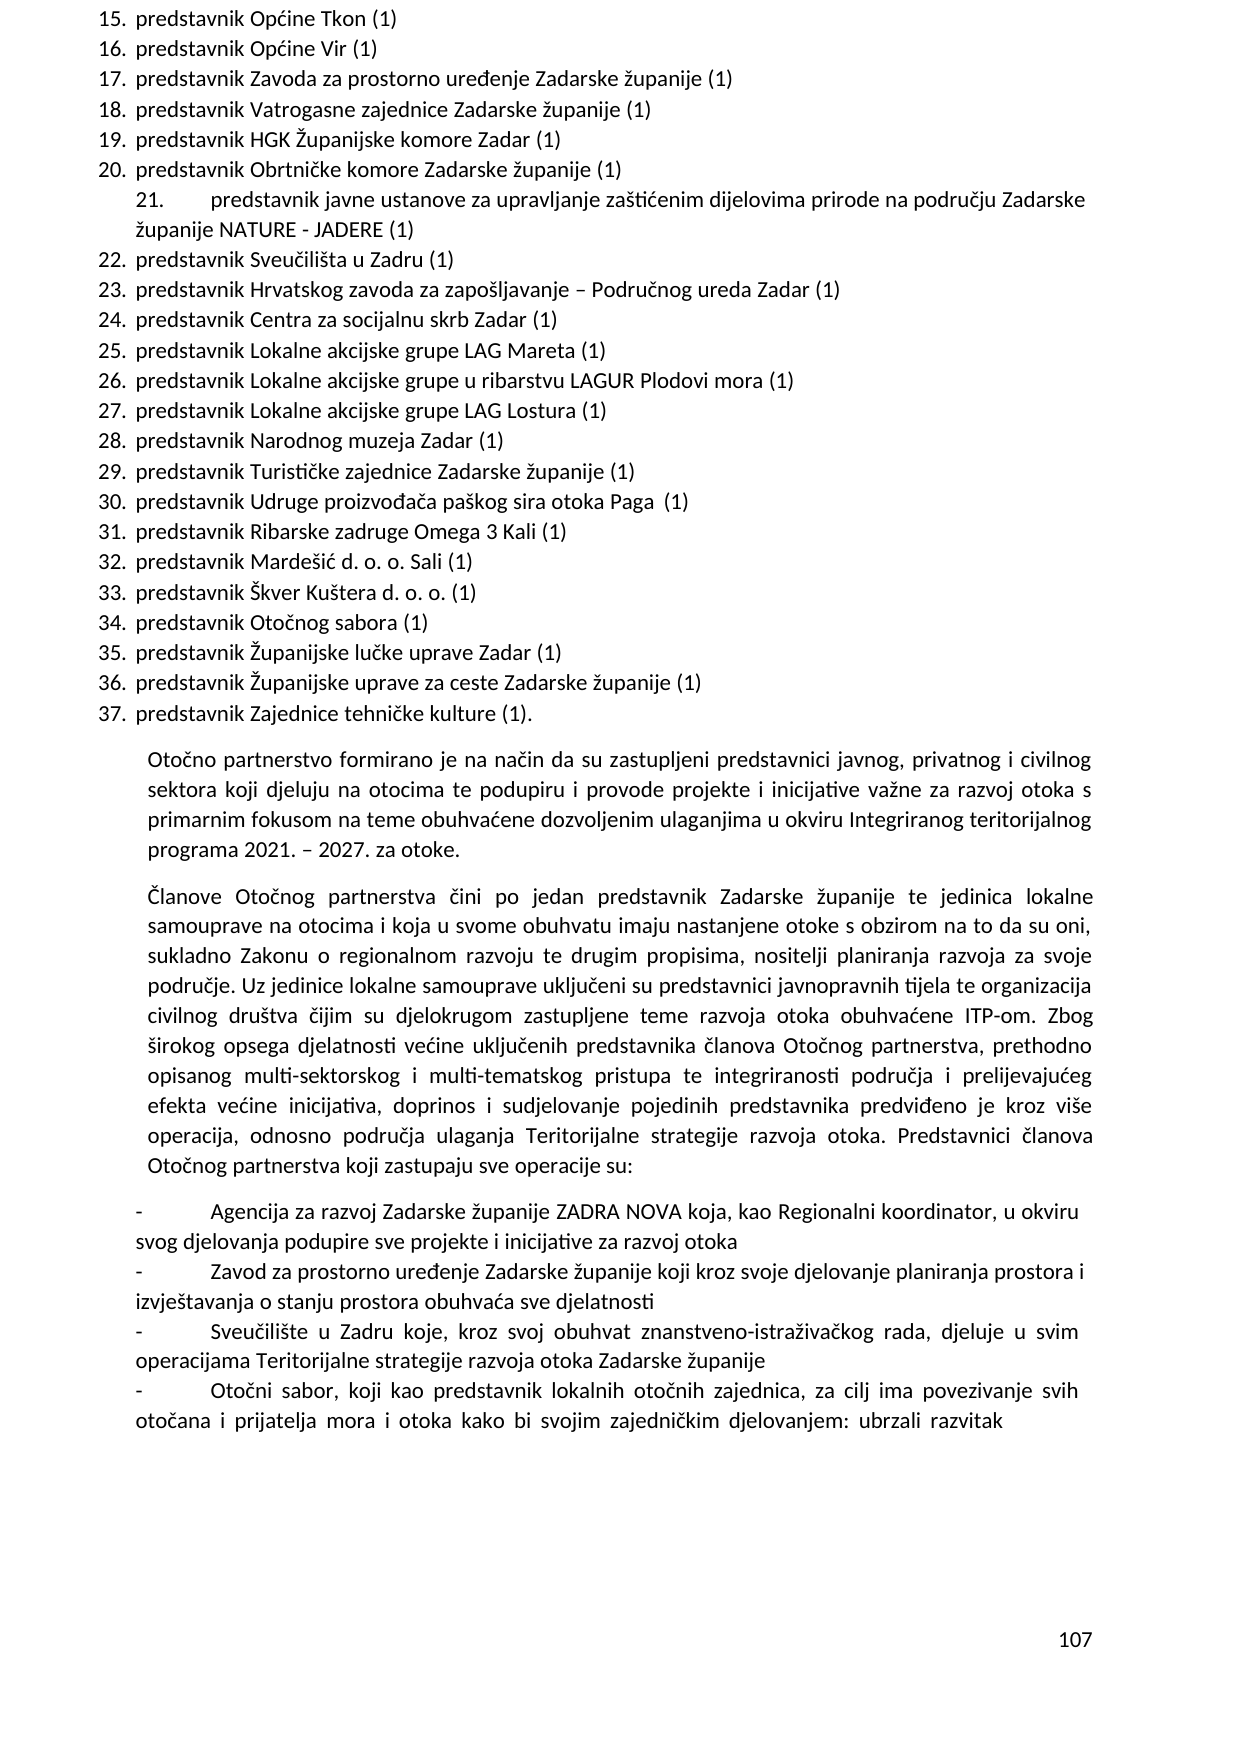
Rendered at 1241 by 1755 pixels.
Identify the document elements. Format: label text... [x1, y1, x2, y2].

list predstavnik Obrtničke komore Zadarske županije (1) [98, 155, 1153, 183]
list Zavod za prostorno uređenje Zadarske županije koji kroz svoje djelovanje planiranja prostora i izvještavanja o stanju prostora obuhvaća sve djelatnosti [135, 1257, 1093, 1315]
list predstavnik javne ustanove za upravljanje zaštićenim dijelovima prirode na području Zadarske županije NATURE - JADERE (1) [135, 185, 1093, 243]
list predstavnik Lokalne akcijske grupe u ribarstvu LAGUR Plodovi mora (1) [98, 366, 1153, 394]
list predstavnik Zavoda za prostorno uređenje Zadarske županije (1) [98, 64, 1153, 92]
list predstavnik Općine Tkon (1) [98, 4, 1153, 32]
list predstavnik Lokalne akcijske grupe LAG Mareta (1) [98, 336, 1153, 364]
text Članove Otočnog partnerstva čini po jedan predstavnik Zadarske županije te jedinica lokalne samouprave na otocima i koja u svome obuhvatu imaju nastanjene otoke s obzirom na to da su oni, sukladno Zakonu o regionalnom razvoju te drugim propisima, nositelji planiranja razvoja za svoje područje. Uz jedinice lokalne samouprave uključeni su predstavnici javnopravnih tijela te organizacija civilnog društva čijim su djelokrugom zastupljene teme razvoja otoka obuhvaćene ITP-om. Zbog širokog opsega djelatnosti većine uključenih predstavnika članova Otočnog partnerstva, prethodno opisanog multi-sektorskog i multi-tematskog pristupa te integriranosti područja i prelijevajućeg efekta većine inicijativa, doprinos i sudjelovanje pojedinih predstavnika predviđeno je kroz više operacija, odnosno područja ulaganja Teritorijalne strategije razvoja otoka. Predstavnici članova Otočnog partnerstva koji zastupaju sve operacije su: [147, 882, 1093, 1179]
list Otočni sabor, koji kao predstavnik lokalnih otočnih zajednica, za cilj ima povezivanje svih otočana i prijatelja mora i otoka kako bi svojim zajedničkim djelovanjem: ubrzali razvitak [135, 1377, 1093, 1434]
list predstavnik Zajednice tehničke kulture (1). [98, 699, 1153, 727]
list Agencija za razvoj Zadarske županije ZADRA NOVA koja, kao Regionalni koordinator, u okviru svog djelovanja podupire sve projekte i inicijative za razvoj otoka [135, 1197, 1094, 1255]
list predstavnik Vatrogasne zajednice Zadarske županije (1) [98, 95, 1153, 123]
list predstavnik Lokalne akcijske grupe LAG Lostura (1) [98, 396, 1153, 424]
list predstavnik Mardešić d. o. o. Sali (1) [98, 547, 1153, 576]
list predstavnik Turističke zajednice Zadarske županije (1) [98, 457, 1153, 485]
list predstavnik Hrvatskog zavoda za zapošljavanje – Područnog ureda Zadar (1) [98, 275, 1153, 303]
list predstavnik Centra za socijalnu skrb Zadar (1) [98, 306, 1153, 333]
list predstavnik Škver Kuštera d. o. o. (1) [98, 578, 1153, 606]
list predstavnik Županijske uprave za ceste Zadarske županije (1) [98, 668, 1153, 696]
list predstavnik Sveučilišta u Zadru (1) [98, 245, 1153, 273]
list predstavnik Općine Vir (1) [98, 34, 1153, 62]
list predstavnik HGK Županijske komore Zadar (1) [98, 125, 1153, 153]
list Sveučilište u Zadru koje, kroz svoj obuhvat znanstveno-istraživačkog rada, djeluje u svim operacijama Teritorijalne strategije razvoja otoka Zadarske županije [135, 1317, 1094, 1375]
list predstavnik Otočnog sabora (1) [98, 608, 1153, 636]
list predstavnik Udruge proizvođača paškog sira otoka Paga (1) [98, 487, 1153, 515]
text Otočno partnerstvo formirano je na način da su zastupljeni predstavnici javnog, privatnog i civilnog sektora koji djeluju na otocima te podupiru i provode projekte i inicijative važne za razvoj otoka s primarnim fokusom na teme obuhvaćene dozvoljenim ulaganjima u okviru Integriranog teritorijalnog programa 2021. – 2027. za otoke. [147, 746, 1093, 863]
list predstavnik Narodnog muzeja Zadar (1) [98, 427, 1153, 454]
list predstavnik Ribarske zadruge Omega 3 Kali (1) [98, 517, 1153, 545]
list predstavnik Županijske lučke uprave Zadar (1) [98, 638, 1153, 666]
